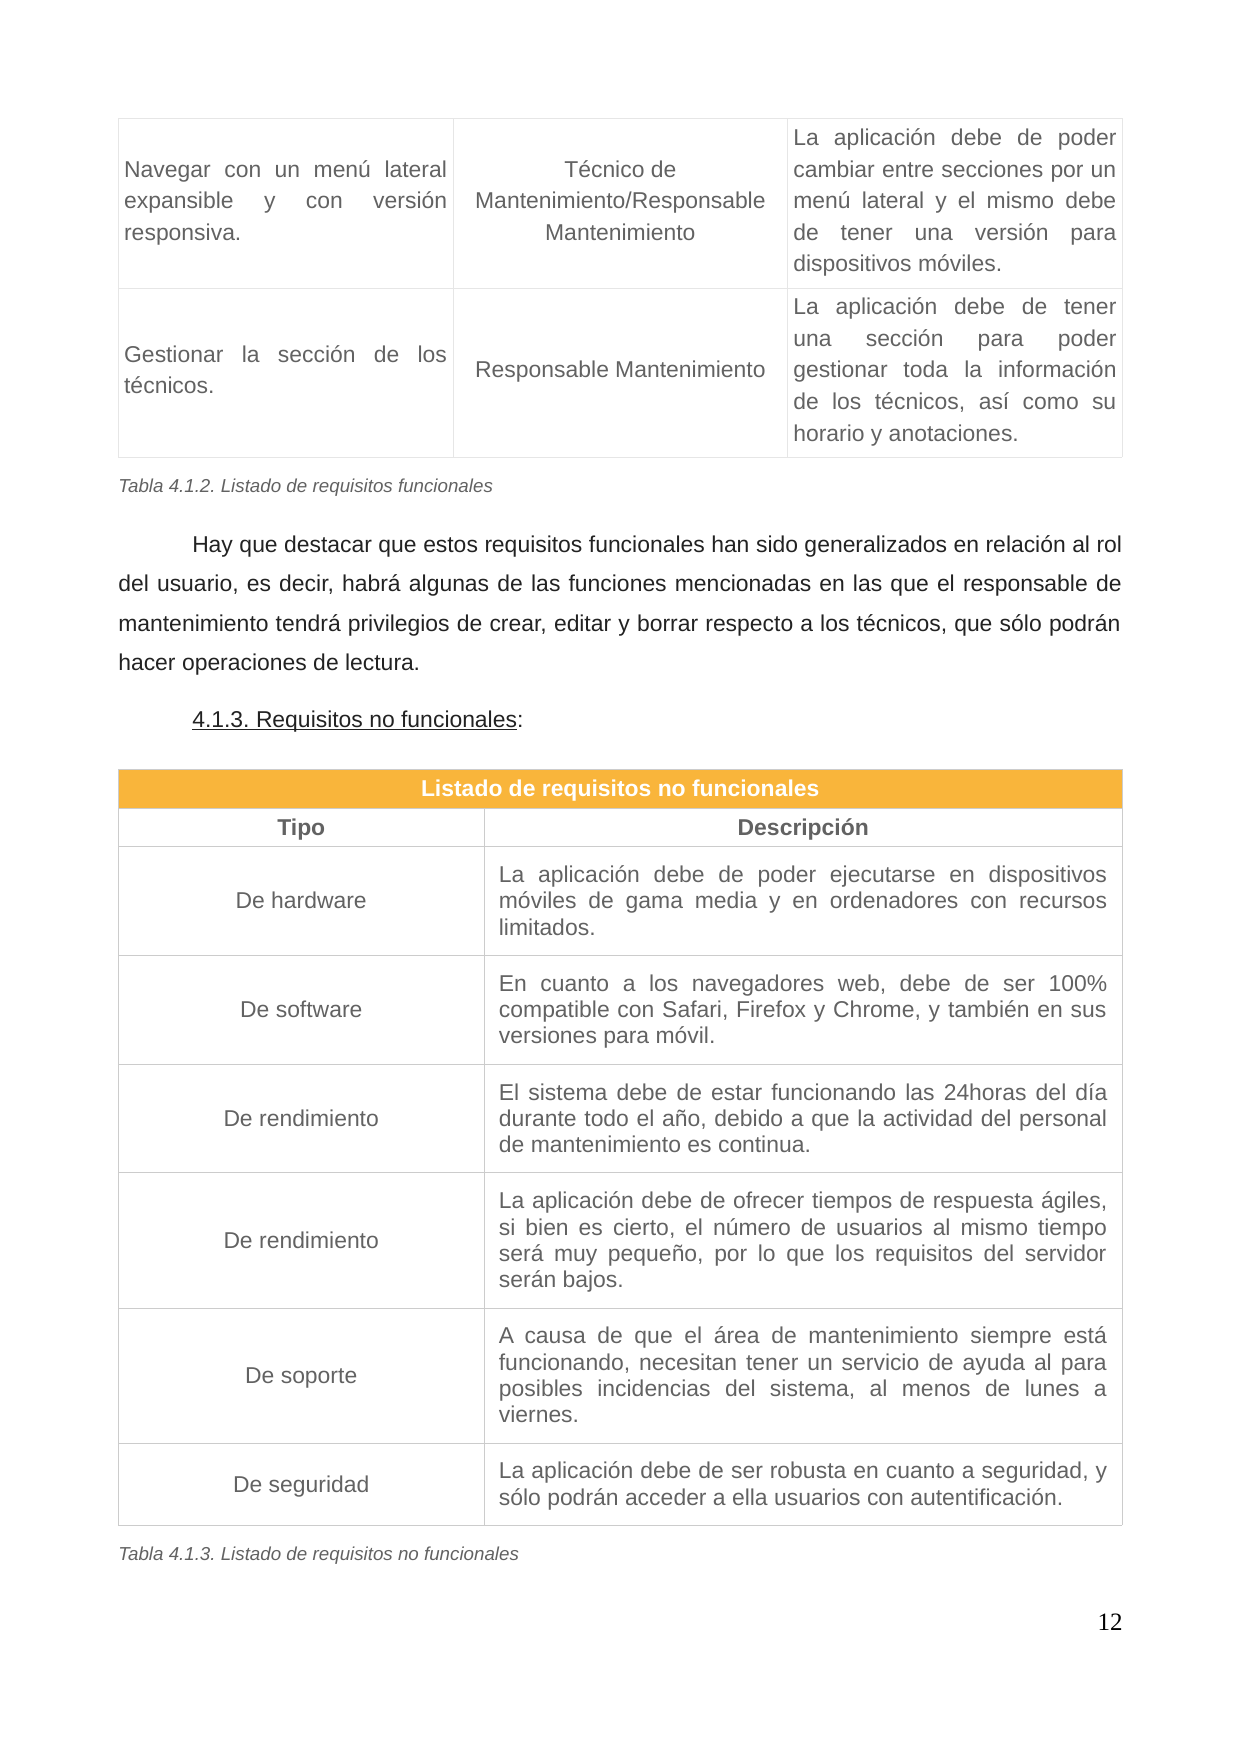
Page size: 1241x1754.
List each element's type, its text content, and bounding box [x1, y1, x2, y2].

text Tabla 4.1.3. Listado de requisitos no funcionales [118, 1543, 1122, 1564]
table_cell El sistema debe de estar funcionando las 24horas del día durante todo el año, debido a que la actividad del personal de mantenimiento es continua. [485, 1065, 1122, 1172]
table_cell Responsable Mantenimiento [454, 289, 787, 457]
table_cell Técnico de Mantenimiento/Responsable Mantenimiento [454, 119, 787, 287]
table_cell De rendimiento [119, 1065, 484, 1172]
table_cell De soporte [119, 1309, 484, 1442]
table_cell De software [119, 956, 484, 1063]
table_cell En cuanto a los navegadores web, debe de ser 100% compatible con Safari, Firefox y Chrome, y también en sus versiones para móvil. [485, 956, 1122, 1063]
table_cell De seguridad [119, 1444, 484, 1525]
text Hay que destacar que estos requisitos funcionales han sido generalizados en relación al rol del usuario, es decir, habrá algunas de las funciones mencionadas en las que el responsable de mantenimiento tendrá privilegios de crear, editar y borrar respecto a los técnicos, que sólo podrán hacer operaciones de lectura. [118, 531, 1122, 675]
table_cell Navegar con un menú lateral expansible y con versión responsiva. [119, 119, 453, 287]
text Tabla 4.1.2. Listado de requisitos funcionales [118, 475, 1122, 496]
text 4.1.3. Requisitos no funcionales: [118, 706, 1122, 733]
table_cell De rendimiento [119, 1173, 484, 1307]
table_cell Descripción [485, 809, 1122, 846]
table_cell A causa de que el área de mantenimiento siempre está funcionando, necesitan tener un servicio de ayuda al para posibles incidencias del sistema, al menos de lunes a viernes. [485, 1309, 1122, 1442]
table_cell La aplicación debe de ofrecer tiempos de respuesta ágiles, si bien es cierto, el número de usuarios al mismo tiempo será muy pequeño, por lo que los requisitos del servidor serán bajos. [485, 1173, 1122, 1307]
table_cell Tipo [119, 809, 484, 846]
table_cell La aplicación debe de tener una sección para poder gestionar toda la información de los técnicos, así como su horario y anotaciones. [788, 289, 1122, 457]
table_header Listado de requisitos no funcionales [119, 770, 1122, 808]
table_cell La aplicación debe de ser robusta en cuanto a seguridad, y sólo podrán acceder a ella usuarios con autentificación. [485, 1444, 1122, 1525]
table_cell De hardware [119, 847, 484, 955]
table_cell La aplicación debe de poder ejecutarse en dispositivos móviles de gama media y en ordenadores con recursos limitados. [485, 847, 1122, 955]
table_cell Gestionar la sección de los técnicos. [119, 289, 453, 457]
table_cell La aplicación debe de poder cambiar entre secciones por un menú lateral y el mismo debe de tener una versión para dispositivos móviles. [788, 119, 1122, 287]
